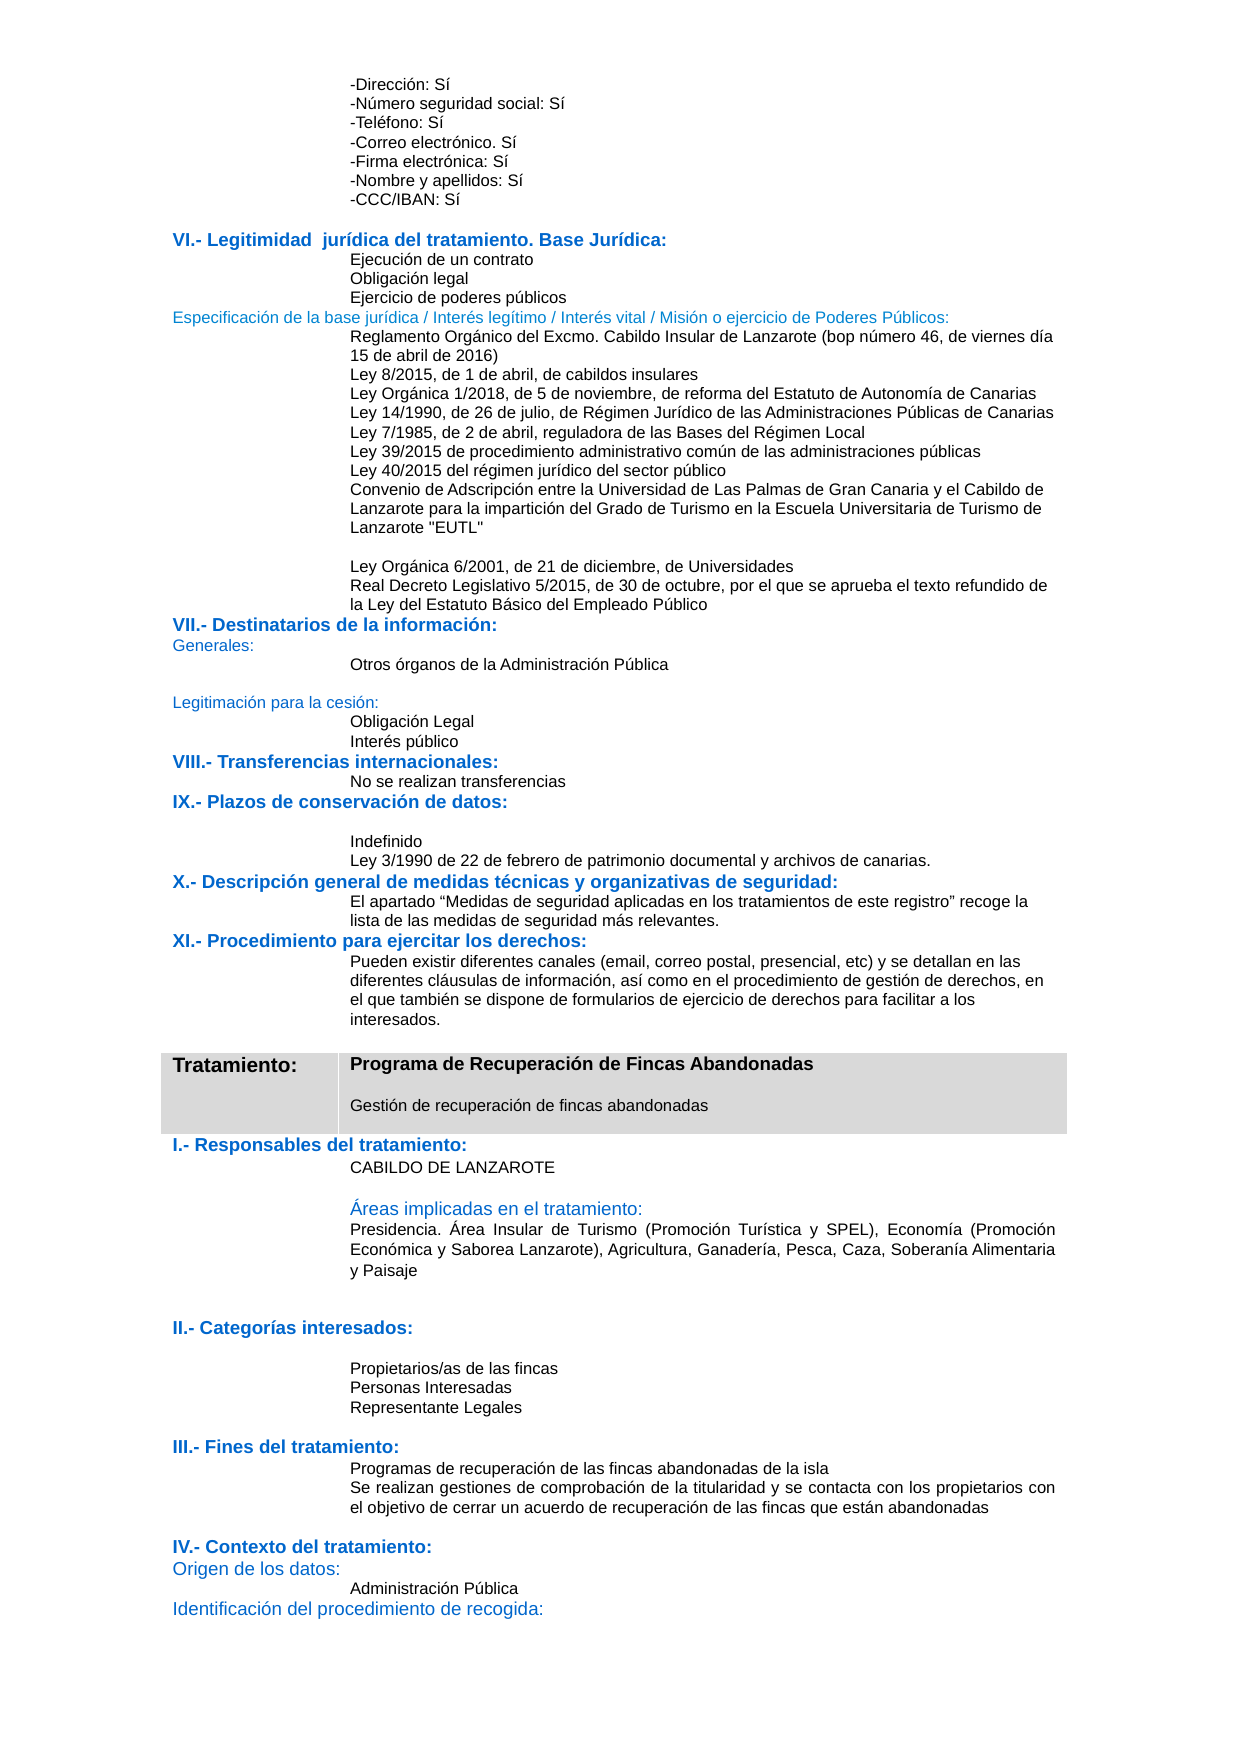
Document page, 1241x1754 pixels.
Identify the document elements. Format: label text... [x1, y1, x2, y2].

table_cell -Dirección: Sí -Número seguridad social: Sí -Teléfono: Sí -Correo electrónico. Sí -Firma electrónica: Sí -Nombre y apellidos: Sí -CCC/IBAN: Sí [339, 75, 1067, 228]
table_cell [161, 712, 339, 751]
table_cell I.- Responsables del tratamiento: [161, 1134, 1067, 1157]
table_cell Origen de los datos: [161, 1558, 1067, 1579]
table_cell IV.- Contexto del tratamiento: [161, 1536, 1067, 1557]
table_cell VII.- Destinatarios de la información: [161, 614, 1067, 636]
table_cell II.- Categorías interesados: [161, 1316, 1067, 1340]
table_cell [161, 1158, 338, 1316]
table_cell XI.- Procedimiento para ejercitar los derechos: [161, 930, 1067, 952]
table_cell Ejecución de un contrato Obligación legal Ejercicio de poderes públicos [339, 250, 1067, 307]
table_cell Especificación de la base jurídica / Interés legítimo / Interés vital / Misión o ejercicio de Poderes Públicos: [161, 308, 1067, 327]
table_cell IX.- Plazos de conservación de datos: [161, 791, 1067, 813]
table_cell [161, 1579, 338, 1598]
table_cell [161, 327, 339, 614]
table_cell VIII.- Transferencias internacionales: [161, 751, 1067, 772]
table_cell [161, 772, 339, 791]
table_cell [161, 655, 339, 693]
table_cell [161, 813, 339, 870]
table_cell [161, 892, 339, 930]
table_cell [161, 75, 339, 228]
table_cell Administración Pública [339, 1579, 1067, 1598]
table_cell Reglamento Orgánico del Excmo. Cabildo Insular de Lanzarote (bop número 46, de viernes día 15 de abril de 2016) Ley 8/2015, de 1 de abril, de cabildos insulares Ley Orgánica 1/2018, de 5 de noviembre, de reforma del Estatuto de Autonomía de Canarias Ley 14/1990, de 26 de julio, de Régimen Jurídico de las Administraciones Públicas de Canarias Ley 7/1985, de 2 de abril, reguladora de las Bases del Régimen Local Ley 39/2015 de procedimiento administrativo común de las administraciones públicas Ley 40/2015 del régimen jurídico del sector público Convenio de Adscripción entre la Universidad de Las Palmas de Gran Canaria y el Cabildo de Lanzarote para la impartición del Grado de Turismo en la Escuela Universitaria de Turismo de Lanzarote "EUTL" Ley Orgánica 6/2001, de 21 de diciembre, de Universidades Real Decreto Legislativo 5/2015, de 30 de octubre, por el que se aprueba el texto refundido de la Ley del Estatuto Básico del Empleado Público [339, 327, 1067, 614]
table_cell VI.- Legitimidad jurídica del tratamiento. Base Jurídica: [161, 228, 1067, 250]
table_cell El apartado “Medidas de seguridad aplicadas en los tratamientos de este registro” recoge la lista de las medidas de seguridad más relevantes. [339, 892, 1067, 930]
table_cell Identificación del procedimiento de recogida: [161, 1598, 1067, 1620]
table_cell [161, 952, 339, 1028]
table_cell [161, 1340, 338, 1436]
table_cell [161, 1459, 338, 1536]
table_cell Generales: [161, 636, 1067, 655]
table_cell Propietarios/as de las fincas Personas Interesadas Representante Legales [339, 1340, 1067, 1436]
table_cell Otros órganos de la Administración Pública [339, 655, 1067, 693]
table_cell CABILDO DE LANZAROTE Áreas implicadas en el tratamiento: Presidencia. Área Insular de Turismo (Promoción Turística y SPEL), Economía (Promoción Económica y Saborea Lanzarote), Agricultura, Ganadería, Pesca, Caza, Soberanía Alimentaria y Paisaje [339, 1158, 1067, 1316]
table_header Programa de Recuperación de Fincas Abandonadas Gestión de recuperación de fincas abandonadas [339, 1053, 1067, 1134]
table_cell Programas de recuperación de las fincas abandonadas de la isla Se realizan gestiones de comprobación de la titularidad y se contacta con los propietarios con el objetivo de cerrar un acuerdo de recuperación de las fincas que están abandonadas [339, 1459, 1067, 1536]
table_cell [161, 250, 339, 307]
table_cell Pueden existir diferentes canales (email, correo postal, presencial, etc) y se detallan en las diferentes cláusulas de información, así como en el procedimiento de gestión de derechos, en el que también se dispone de formularios de ejercicio de derechos para facilitar a los interesados. [339, 952, 1067, 1028]
table_cell X.- Descripción general de medidas técnicas y organizativas de seguridad: [161, 870, 1067, 892]
table_cell No se realizan transferencias [339, 772, 1067, 791]
table_cell Obligación Legal Interés público [339, 712, 1067, 751]
table_header Tratamiento: [161, 1053, 338, 1134]
table_cell Legitimación para la cesión: [161, 693, 1067, 712]
table_cell III.- Fines del tratamiento: [161, 1436, 1067, 1459]
table_cell Indefinido Ley 3/1990 de 22 de febrero de patrimonio documental y archivos de canarias. [339, 813, 1067, 870]
